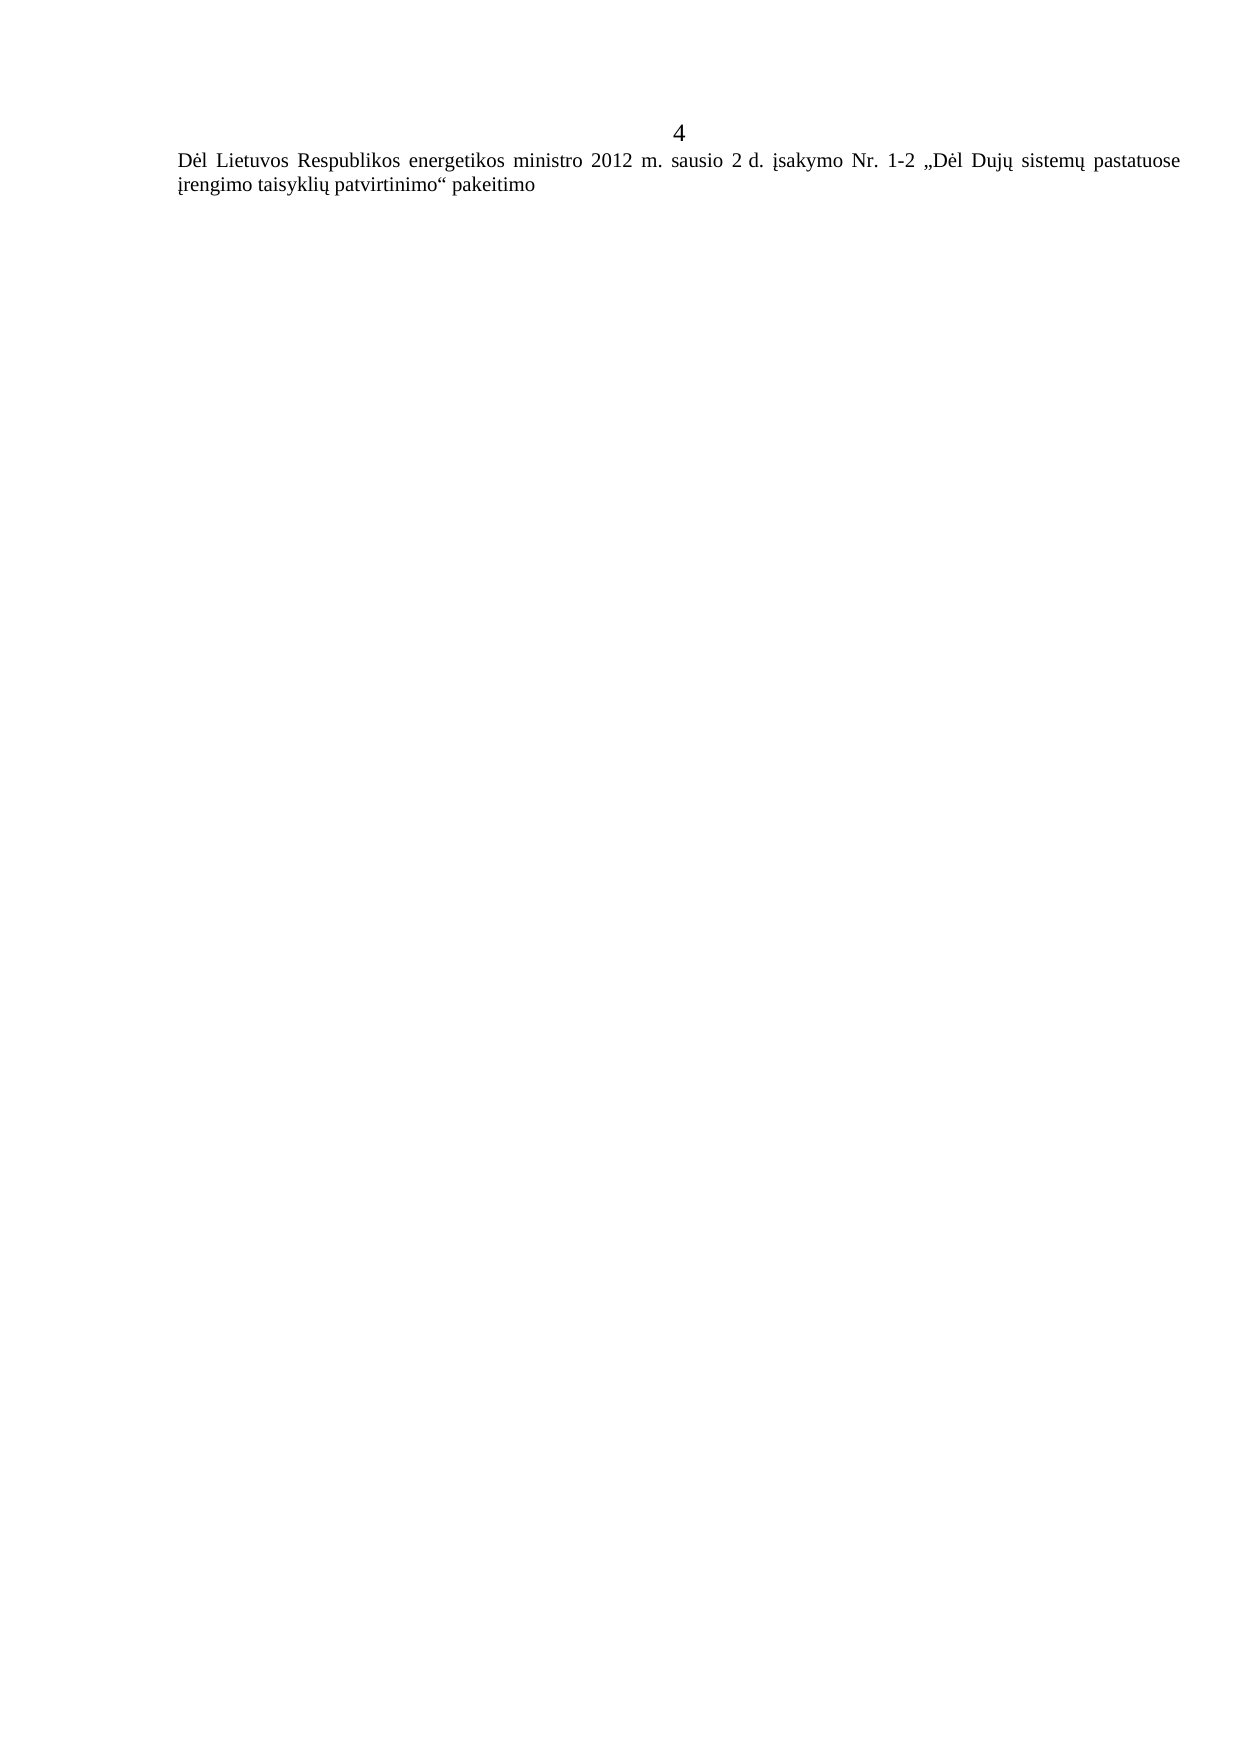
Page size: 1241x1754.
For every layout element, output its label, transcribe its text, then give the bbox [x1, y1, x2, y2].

text Dėl Lietuvos Respublikos energetikos ministro 2012 m. sausio 2 d. įsakymo Nr. 1-2 „Dėl Dujų sistemų pastatuose įrengimo taisyklių patvirtinimo“ pakeitimo [177, 148, 1181, 196]
